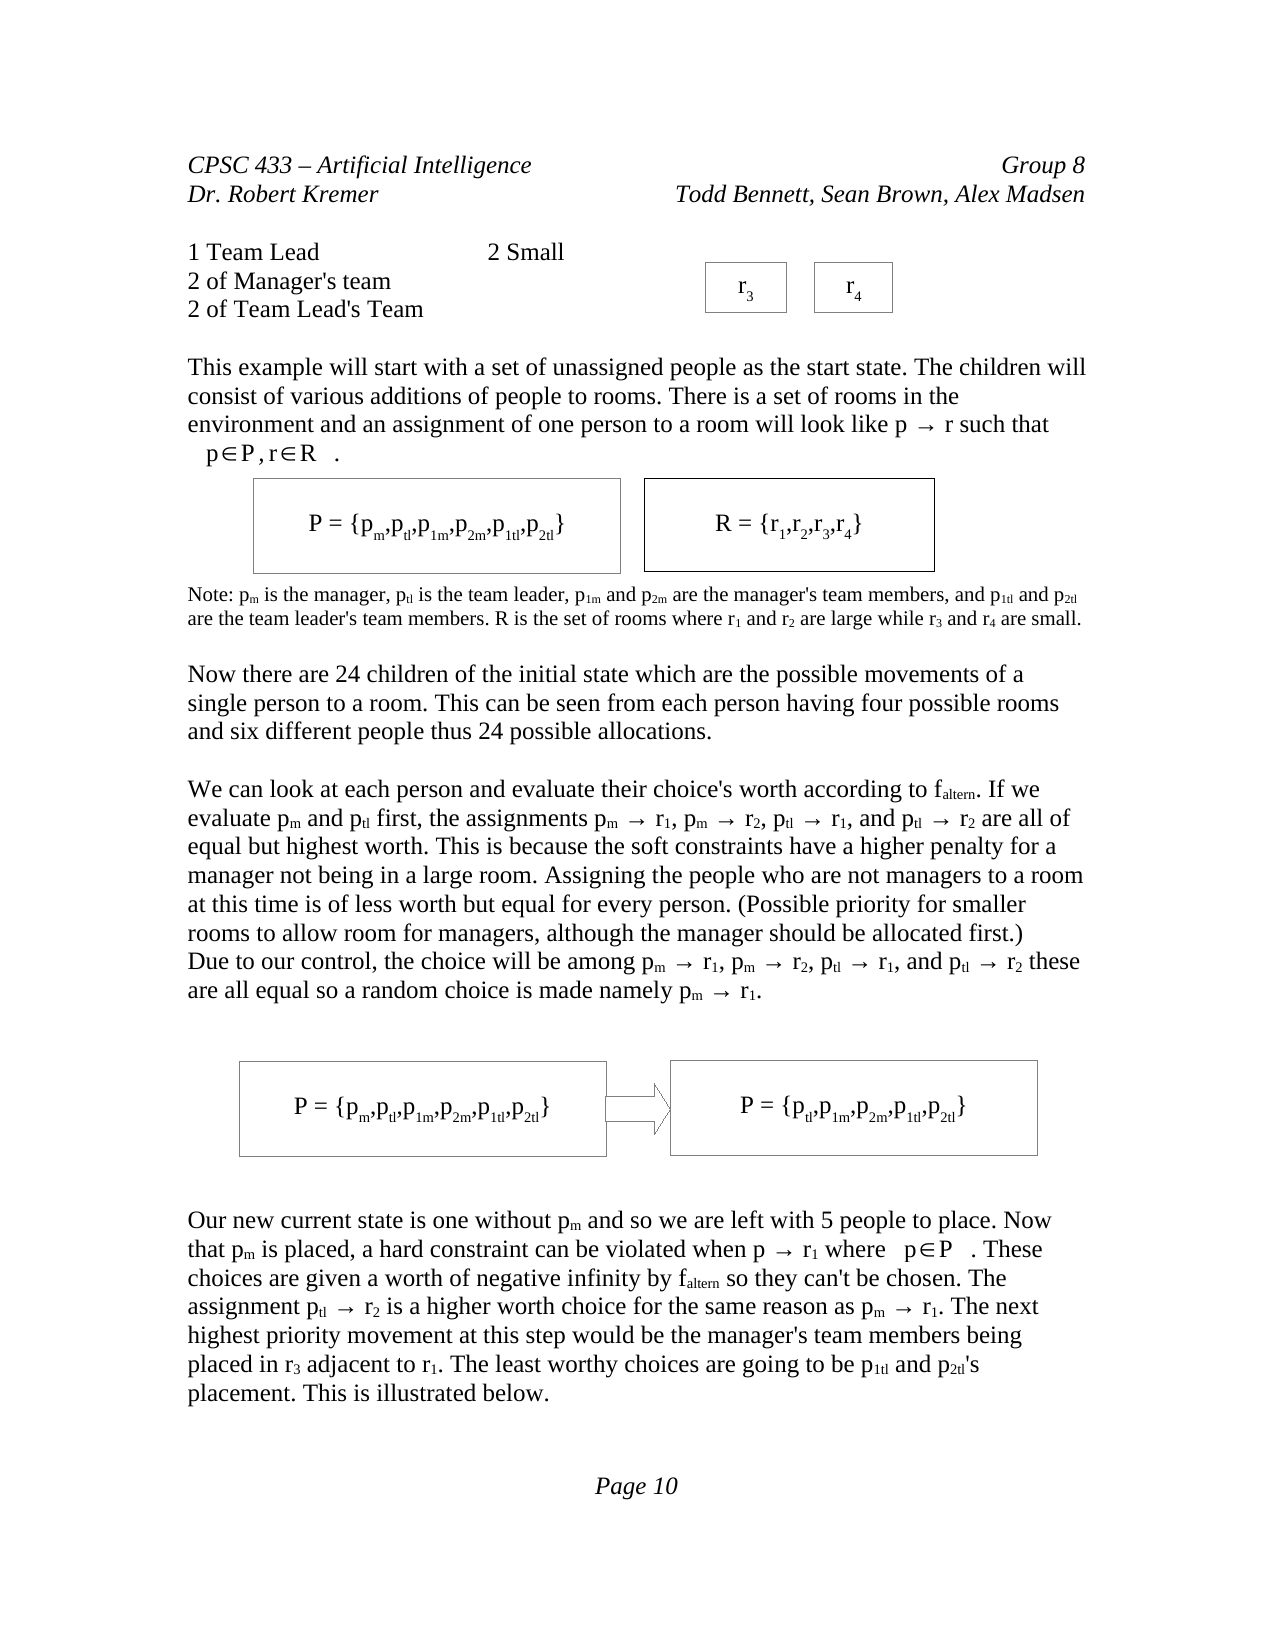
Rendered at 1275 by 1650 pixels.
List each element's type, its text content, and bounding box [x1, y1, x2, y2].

text 1 Team Lead 2 Small [187, 237, 1087, 266]
text Note: pm is the manager, ptl is the team leader, p1m and p2m are the manager's team members, and p1tl and p2tl are the team leader's team members. R is the set of rooms where r1 and r2 are large while r3 and r4 are small. [187, 582, 1087, 630]
text 2 of Manager's team [187, 266, 705, 294]
text Our new current state is one without pm and so we are left with 5 people to place. Now that pm is placed, a hard constraint can be violated when p → r1 where. These choices are given a worth of negative infinity by faltern so they can't be chosen. The assignment ptl → r2 is a higher worth choice for the same reason as pm → r1. The next highest priority movement at this step would be the manager's team members being placed in r3 adjacent to r1. The least worthy choices are going to be p1tl and p2tl's placement. This is illustrated below. [187, 1205, 1087, 1406]
text Now there are 24 children of the initial state which are the possible movements of a single person to a room. This can be seen from each person having four possible rooms and six different people thus 24 possible allocations. [187, 659, 1087, 745]
text We can look at each person and evaluate their choice's worth according to faltern. If we evaluate pm and ptl first, the assignments pm → r1, pm → r2, ptl → r1, and ptl → r2 are all of equal but highest worth. This is because the soft constraints have a higher penalty for a manager not being in a large room. Assigning the people who are not managers to a room at this time is of less worth but equal for every person. (Possible priority for smaller rooms to allow room for managers, although the manager should be allocated first.) [187, 774, 1087, 946]
text This example will start with a set of unassigned people as the start state. The children will consist of various additions of people to rooms. There is a set of rooms in the environment and an assignment of one person to a room will look like p → r such that. [187, 352, 1087, 467]
text [893, 266, 1087, 294]
text [787, 266, 814, 294]
text 2 of Team Lead's Team [187, 294, 1087, 323]
text Due to our control, the choice will be among pm → r1, pm → r2, ptl → r1, and ptl → r2 these are all equal so a random choice is made namely pm → r1. [187, 946, 1087, 1004]
